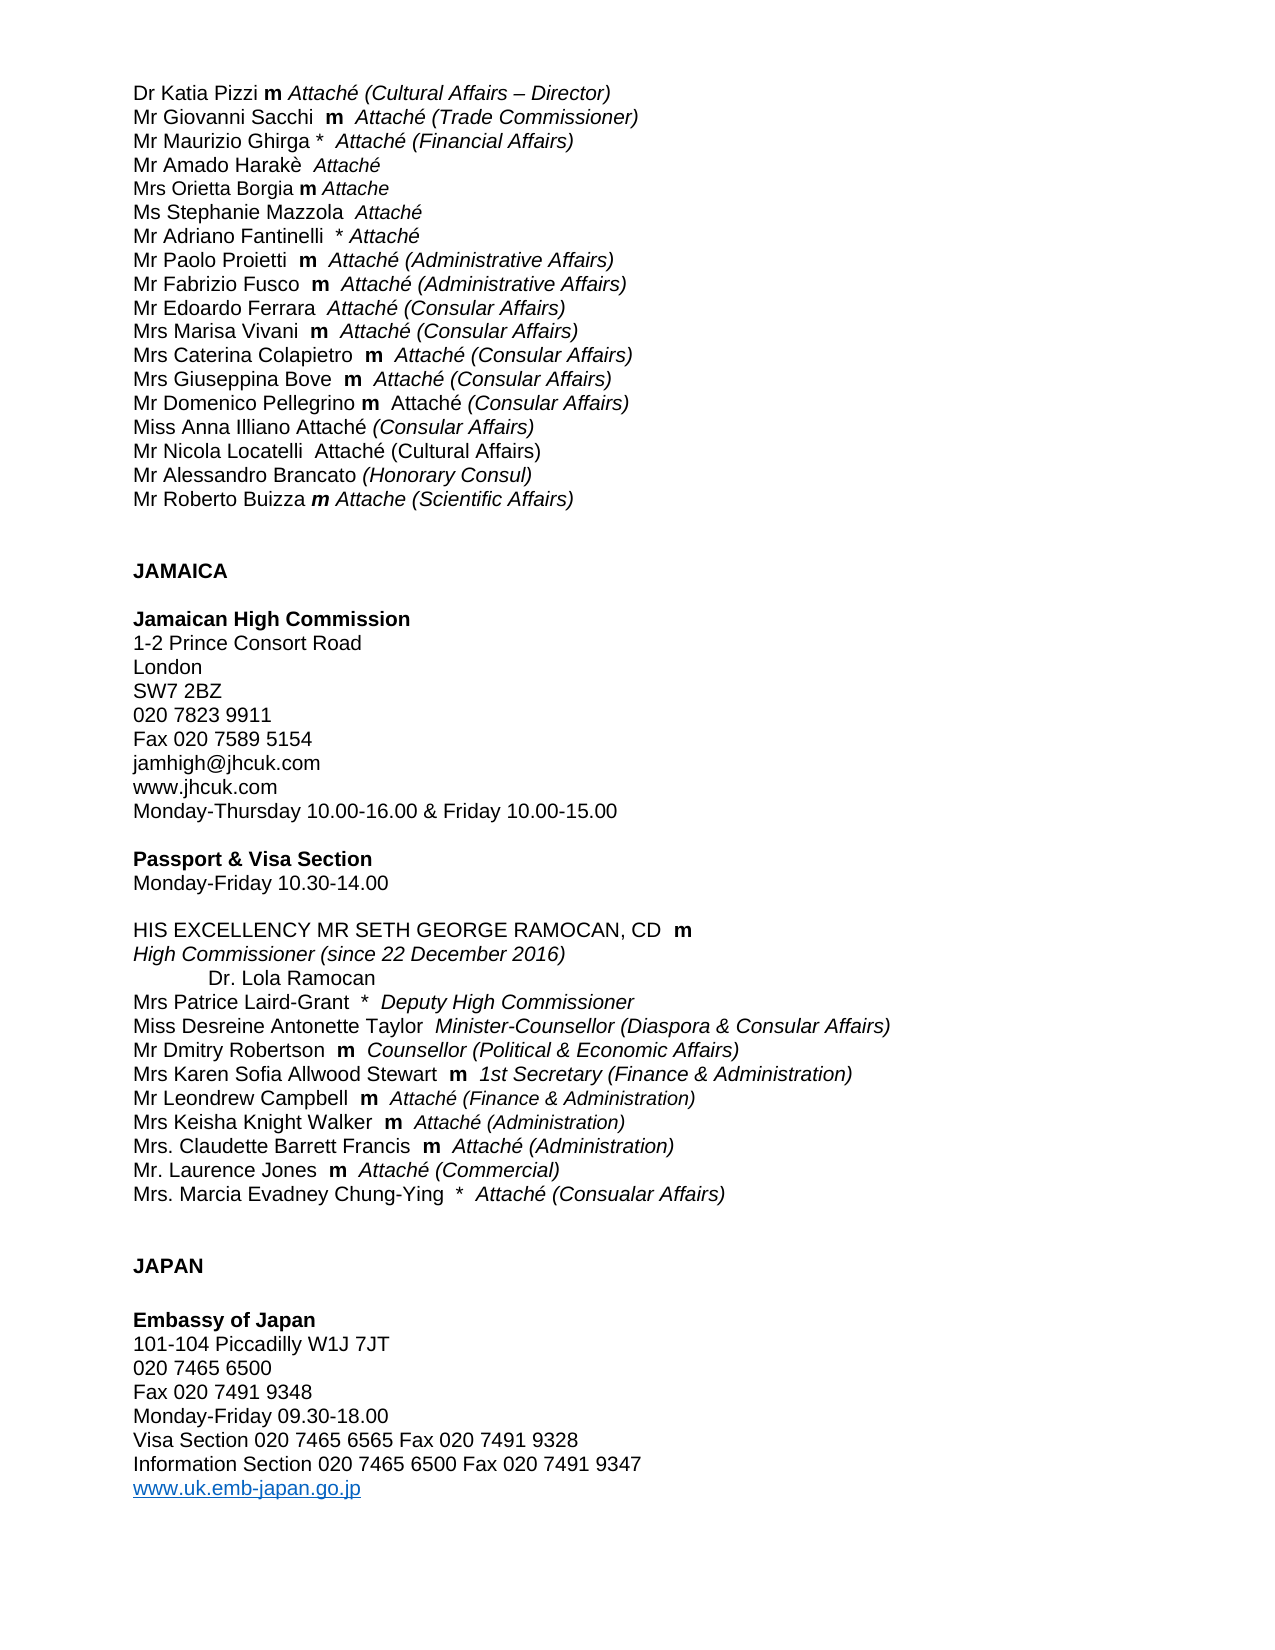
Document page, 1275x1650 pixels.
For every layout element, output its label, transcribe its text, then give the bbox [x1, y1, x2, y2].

text Mrs Karen Sofia Allwood Stewart m 1st Secretary (Finance & Administration) [133, 1062, 1181, 1086]
text 020 7465 6500 [133, 1356, 1181, 1380]
text Mr Alessandro Brancato (Honorary Consul) [133, 463, 1181, 487]
text Visa Section 020 7465 6565 Fax 020 7491 9328 [133, 1428, 1181, 1452]
subtitle Passport & Visa Section [133, 846, 1181, 870]
text Mrs. Claudette Barrett Francis m Attaché (Administration) [133, 1134, 1181, 1158]
text HIS EXCELLENCY MR SETH GEORGE RAMOCAN, CD m [133, 918, 1181, 942]
text Monday-Friday 10.30-14.00 [133, 870, 1181, 894]
text Mrs. Marcia Evadney Chung-Ying * Attaché (Consualar Affairs) [133, 1182, 1181, 1206]
text Mr Domenico Pellegrino m Attaché (Consular Affairs) [133, 391, 1181, 415]
text Mrs Giuseppina Bove m Attaché (Consular Affairs) [133, 367, 1181, 391]
text London [133, 655, 1181, 679]
text High Commissioner (since 22 December 2016) [133, 942, 1181, 966]
text Mr Maurizio Ghirga * Attaché (Financial Affairs) [133, 129, 1181, 153]
text Monday-Friday 09.30-18.00 [133, 1404, 1181, 1428]
text 101-104 Piccadilly W1J 7JT [133, 1332, 1181, 1356]
text Mr Leondrew Campbell m Attaché (Finance & Administration) [133, 1086, 1181, 1110]
text Mr Roberto Buizza m Attache (Scientific Affairs) [133, 487, 1181, 511]
text Embassy of Japan [133, 1308, 1181, 1332]
text Monday-Thursday 10.00-16.00 & Friday 10.00-15.00 [133, 798, 1181, 822]
text Mr Dmitry Robertson m Counsellor (Political & Economic Affairs) [133, 1038, 1181, 1062]
text 020 7823 9911 [133, 703, 1181, 727]
text Mr Nicola Locatelli Attaché (Cultural Affairs) [133, 439, 1181, 463]
text Mr Adriano Fantinelli * Attaché [133, 223, 1181, 247]
text www.uk.emb-japan.go.jp [133, 1476, 1181, 1500]
text SW7 2BZ [133, 679, 1181, 703]
text www.jhcuk.com [133, 774, 1181, 798]
text Mr. Laurence Jones m Attaché (Commercial) [133, 1158, 1181, 1182]
text Dr Katia Pizzi m Attaché (Cultural Affairs – Director) [133, 81, 1181, 105]
text Mrs Caterina Colapietro m Attaché (Consular Affairs) [133, 343, 1181, 367]
text Miss Desreine Antonette Taylor Minister-Counsellor (Diaspora & Consular Affairs) [133, 1014, 1181, 1038]
text 1-2 Prince Consort Road [133, 631, 1181, 655]
text Jamaican High Commission [133, 607, 1181, 631]
text Dr. Lola Ramocan [133, 966, 1181, 990]
text Mrs Keisha Knight Walker m Attaché (Administration) [133, 1110, 1181, 1134]
text Mr Giovanni Sacchi m Attaché (Trade Commissioner) [133, 105, 1181, 129]
text Ms Stephanie Mazzola Attaché [133, 199, 1181, 223]
text jamhigh@jhcuk.com [133, 751, 1181, 774]
text Mrs Marisa Vivani m Attaché (Consular Affairs) [133, 319, 1181, 343]
text Information Section 020 7465 6500 Fax 020 7491 9347 [133, 1452, 1181, 1476]
text Fax 020 7491 9348 [133, 1380, 1181, 1404]
text Mr Edoardo Ferrara Attaché (Consular Affairs) [133, 295, 1181, 319]
text Mr Amado Harakè Attaché [133, 153, 1181, 177]
text Mrs Patrice Laird-Grant * Deputy High Commissioner [133, 990, 1181, 1014]
text Miss Anna Illiano Attaché (Consular Affairs) [133, 415, 1181, 439]
text Mr Paolo Proietti m Attaché (Administrative Affairs) [133, 247, 1181, 271]
text Fax 020 7589 5154 [133, 727, 1181, 751]
text JAMAICA [133, 559, 1181, 583]
text Mrs Orietta Borgia m Attache [133, 177, 1181, 199]
text JAPAN [133, 1254, 1181, 1278]
text Mr Fabrizio Fusco m Attaché (Administrative Affairs) [133, 271, 1181, 295]
